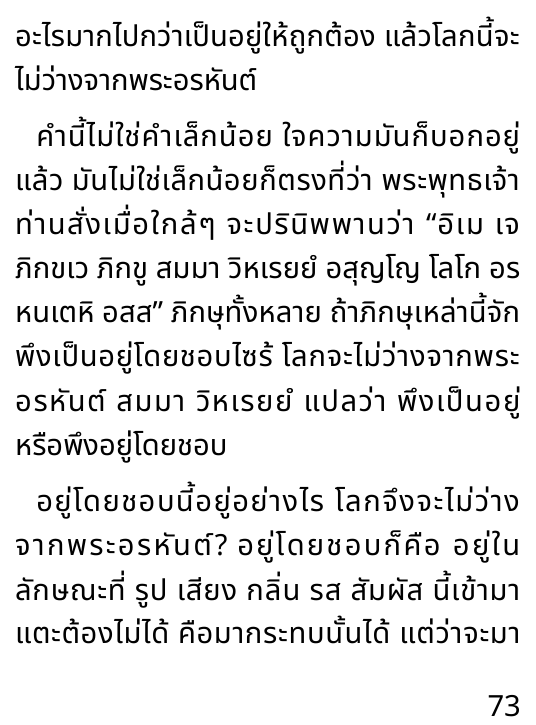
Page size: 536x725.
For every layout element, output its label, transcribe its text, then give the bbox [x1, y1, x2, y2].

text อะไรมากไปกว่าเป็นอยู่ให้ถูกต้อง แล้วโลกนี้จะไม่ว่างจากพระอรหันต์ [15, 15, 521, 103]
text อยู่โดยชอบนี้อยู่อย่างไร โลกจึงจะไม่ว่างจากพระอรหันต์? อยู่โดยชอบก็คือ อยู่ในลักษณะที่ รูป เสียง กลิ่น รส สัมผัส นี้เข้ามาแตะต้องไม่ได้ คือมากระทบนั้นได้ แต่ว่าจะมา [15, 481, 521, 657]
text คำนี้ไม่ใช่คำเล็กน้อย ใจความมันก็บอกอยู่แล้ว มันไม่ใช่เล็กน้อยก็ตรงที่ว่า พระพุทธเจ้าท่านสั่งเมื่อใกล้ๆ จะปรินิพพานว่า “อิเม เจ ภิกขเว ภิกขู สมมา วิหเรยยํ อสุญโญ โลโก อรหนเตหิ อสส” ภิกษุทั้งหลาย ถ้าภิกษุเหล่านี้จักพึงเป็นอยู่โดยชอบไซร้ โลกจะไม่ว่างจากพระอรหันต์ สมมา วิหเรยยํ แปลว่า พึงเป็นอยู่ หรือพึงอยู่โดยชอบ [15, 116, 521, 468]
